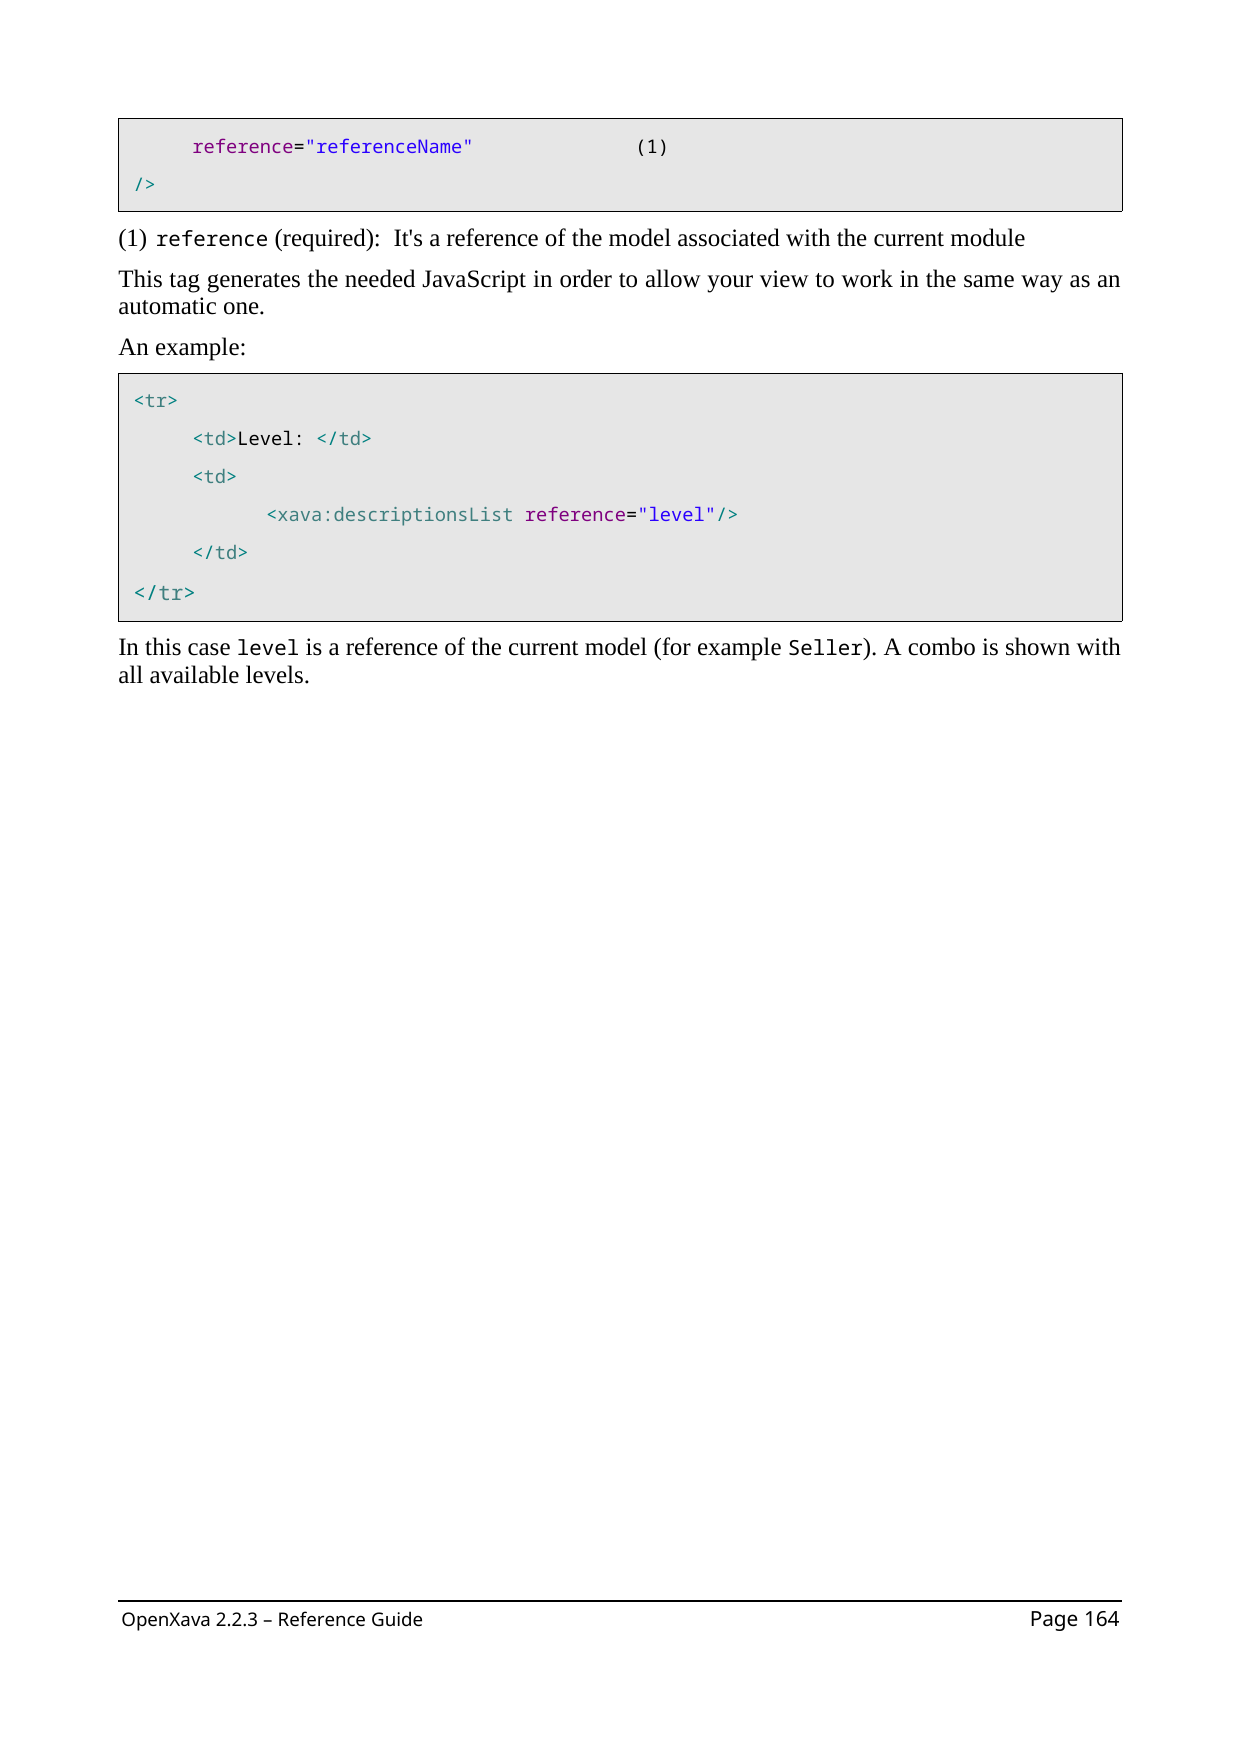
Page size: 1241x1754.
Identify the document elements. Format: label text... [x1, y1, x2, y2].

text </tr> [119, 563, 1122, 621]
text /> [119, 156, 1122, 211]
text In this case level is a reference of the current model (for example Seller). A combo is shown with all available levels. [118, 633, 1122, 689]
text This tag generates the needed JavaScript in order to allow your view to work in the same way as an automatic one. [118, 265, 1122, 320]
text <tr> [119, 374, 1122, 411]
text <td>Level: </td> [119, 411, 1122, 449]
text An example: [118, 333, 1122, 360]
text <td> [119, 449, 1122, 487]
list reference (required): It's a reference of the model associated with the current module [118, 224, 1122, 252]
text <xava:descriptionsList reference="level"/> [119, 487, 1122, 525]
text reference="referenceName" (1) [119, 119, 1122, 156]
text </td> [119, 525, 1122, 563]
